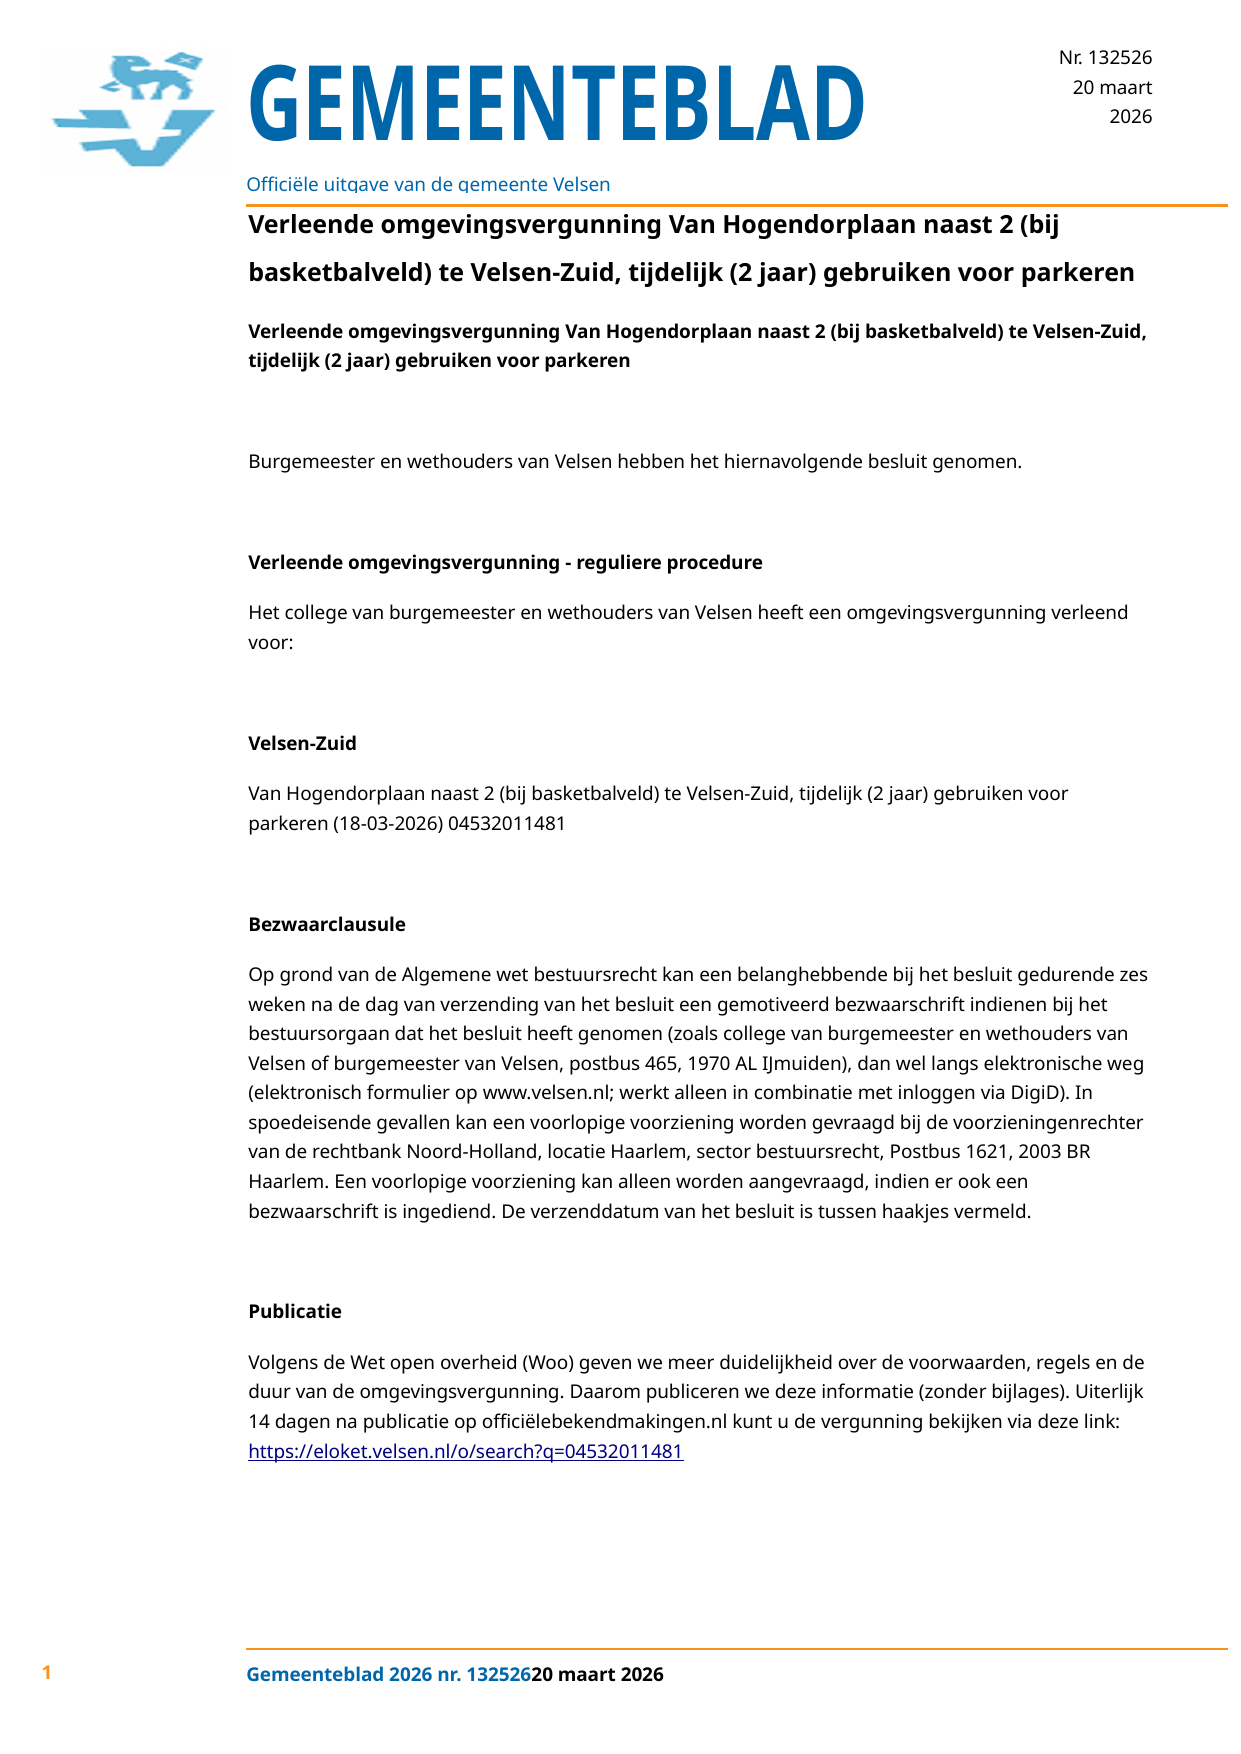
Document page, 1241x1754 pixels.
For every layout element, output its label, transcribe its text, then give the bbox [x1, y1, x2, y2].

text Publicatie [248, 1299, 1152, 1324]
picture [41, 47, 231, 172]
text Het college van burgemeester en wethouders van Velsen heeft een omgevingsvergunning verleend voor: [248, 599, 1152, 655]
text Burgemeester en wethouders van Velsen hebben het hiernavolgende besluit genomen. [248, 448, 1152, 474]
text Velsen-Zuid [248, 730, 1152, 756]
text Op grond van de Algemene wet bestuursrecht kan een belanghebbende bij het besluit gedurende zes weken na de dag van verzending van het besluit een gemotiveerd bezwaarschrift indienen bij het bestuursorgaan dat het besluit heeft genomen (zoals college van burgemeester en wethouders van Velsen of burgemeester van Velsen, postbus 465, 1970 AL IJmuiden), dan wel langs elektronische weg (elektronisch formulier op www.velsen.nl; werkt alleen in combinatie met inloggen via DigiD). In spoedeisende gevallen kan een voorlopige voorziening worden gevraagd bij de voorzieningenrechter van de rechtbank Noord-Holland, locatie Haarlem, sector bestuursrecht, Postbus 1621, 2003 BR Haarlem. Een voorlopige voorziening kan alleen worden aangevraagd, indien er ook een bezwaarschrift is ingediend. De verzenddatum van het besluit is tussen haakjes vermeld. [248, 961, 1152, 1224]
text Bezwaarclausule [248, 911, 1152, 937]
text Verleende omgevingsvergunning Van Hogendorplaan naast 2 (bij basketbalveld) te Velsen-Zuid, tijdelijk (2 jaar) gebruiken voor parkeren [248, 318, 1152, 373]
text Van Hogendorplaan naast 2 (bij basketbalveld) te Velsen-Zuid, tijdelijk (2 jaar) gebruiken voor parkeren (18-03-2026) 04532011481 [248, 780, 1152, 836]
text Volgens de Wet open overheid (Woo) geven we meer duidelijkheid over de voorwaarden, regels en de duur van de omgevingsvergunning. Daarom publiceren we deze informatie (zonder bijlages). Uiterlijk 14 dagen na publicatie op officiëlebekendmakingen.nl kunt u de vergunning bekijken via deze link: https://eloket.velsen.nl/o/search?q=04532011481 [248, 1349, 1152, 1464]
text Verleende omgevingsvergunning Van Hogendorplaan naast 2 (bij basketbalveld) te Velsen-Zuid, tijdelijk (2 jaar) gebruiken voor parkeren [248, 207, 1152, 288]
text Verleende omgevingsvergunning - reguliere procedure [248, 549, 1152, 575]
